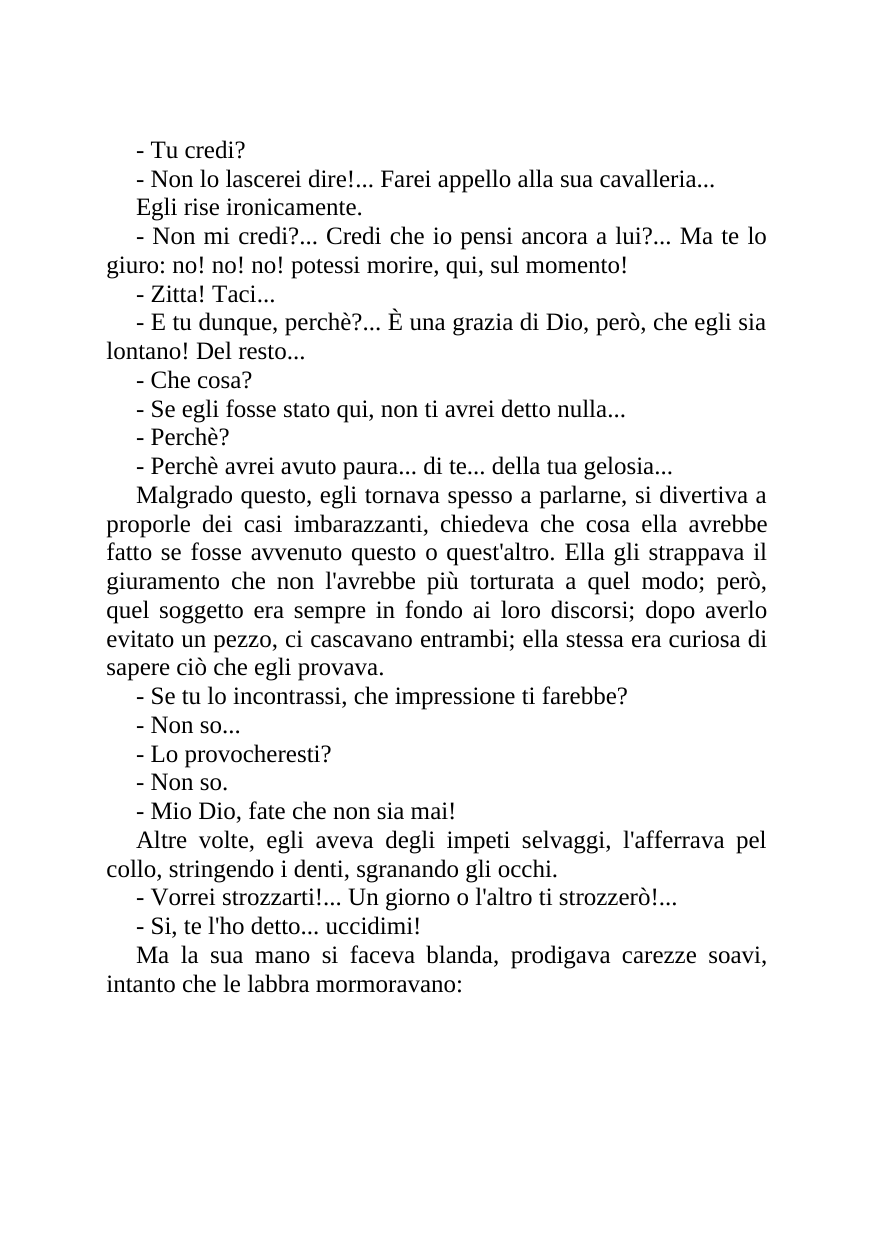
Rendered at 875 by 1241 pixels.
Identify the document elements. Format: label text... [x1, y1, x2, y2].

text Altre volte, egli aveva degli impeti selvaggi, l'afferrava pel collo, stringendo i denti, sgranando gli occhi. [106, 825, 768, 882]
text - Zitta! Taci... [106, 279, 768, 307]
text - Lo provocheresti? [106, 739, 768, 767]
text Ma la sua mano si faceva blanda, prodigava carezze soavi, intanto che le labbra mormoravano: [106, 940, 768, 997]
text Egli rise ironicamente. [106, 192, 768, 221]
text - E tu dunque, perchè?... È una grazia di Dio, però, che egli sia lontano! Del resto... [106, 307, 768, 365]
text - Perchè avrei avuto paura... di te... della tua gelosia... [106, 451, 768, 480]
text - Mio Dio, fate che non sia mai! [106, 796, 768, 825]
text - Non so... [106, 710, 768, 739]
text - Vorrei strozzarti!... Un giorno o l'altro ti strozzerò!... [106, 882, 768, 911]
text - Non mi credi?... Credi che io pensi ancora a lui?... Ma te lo giuro: no! no! no! potessi morire, qui, sul momento! [106, 221, 768, 279]
text - Se tu lo incontrassi, che impressione ti farebbe? [106, 681, 768, 710]
text - Non so. [106, 767, 768, 796]
text Malgrado questo, egli tornava spesso a parlarne, si divertiva a proporle dei casi imbarazzanti, chiedeva che cosa ella avrebbe fatto se fosse avvenuto questo o quest'altro. Ella gli strappava il giuramento che non l'avrebbe più torturata a quel modo; però, quel soggetto era sempre in fondo ai loro discorsi; dopo averlo evitato un pezzo, ci cascavano entrambi; ella stessa era curiosa di sapere ciò che egli provava. [106, 480, 768, 681]
text - Se egli fosse stato qui, non ti avrei detto nulla... [106, 394, 768, 422]
text - Tu credi? [106, 135, 768, 164]
text - Perchè? [106, 422, 768, 451]
text - Che cosa? [106, 365, 768, 394]
text - Si, te l'ho detto... uccidimi! [106, 911, 768, 940]
text - Non lo lascerei dire!... Farei appello alla sua cavalleria... [106, 164, 768, 192]
